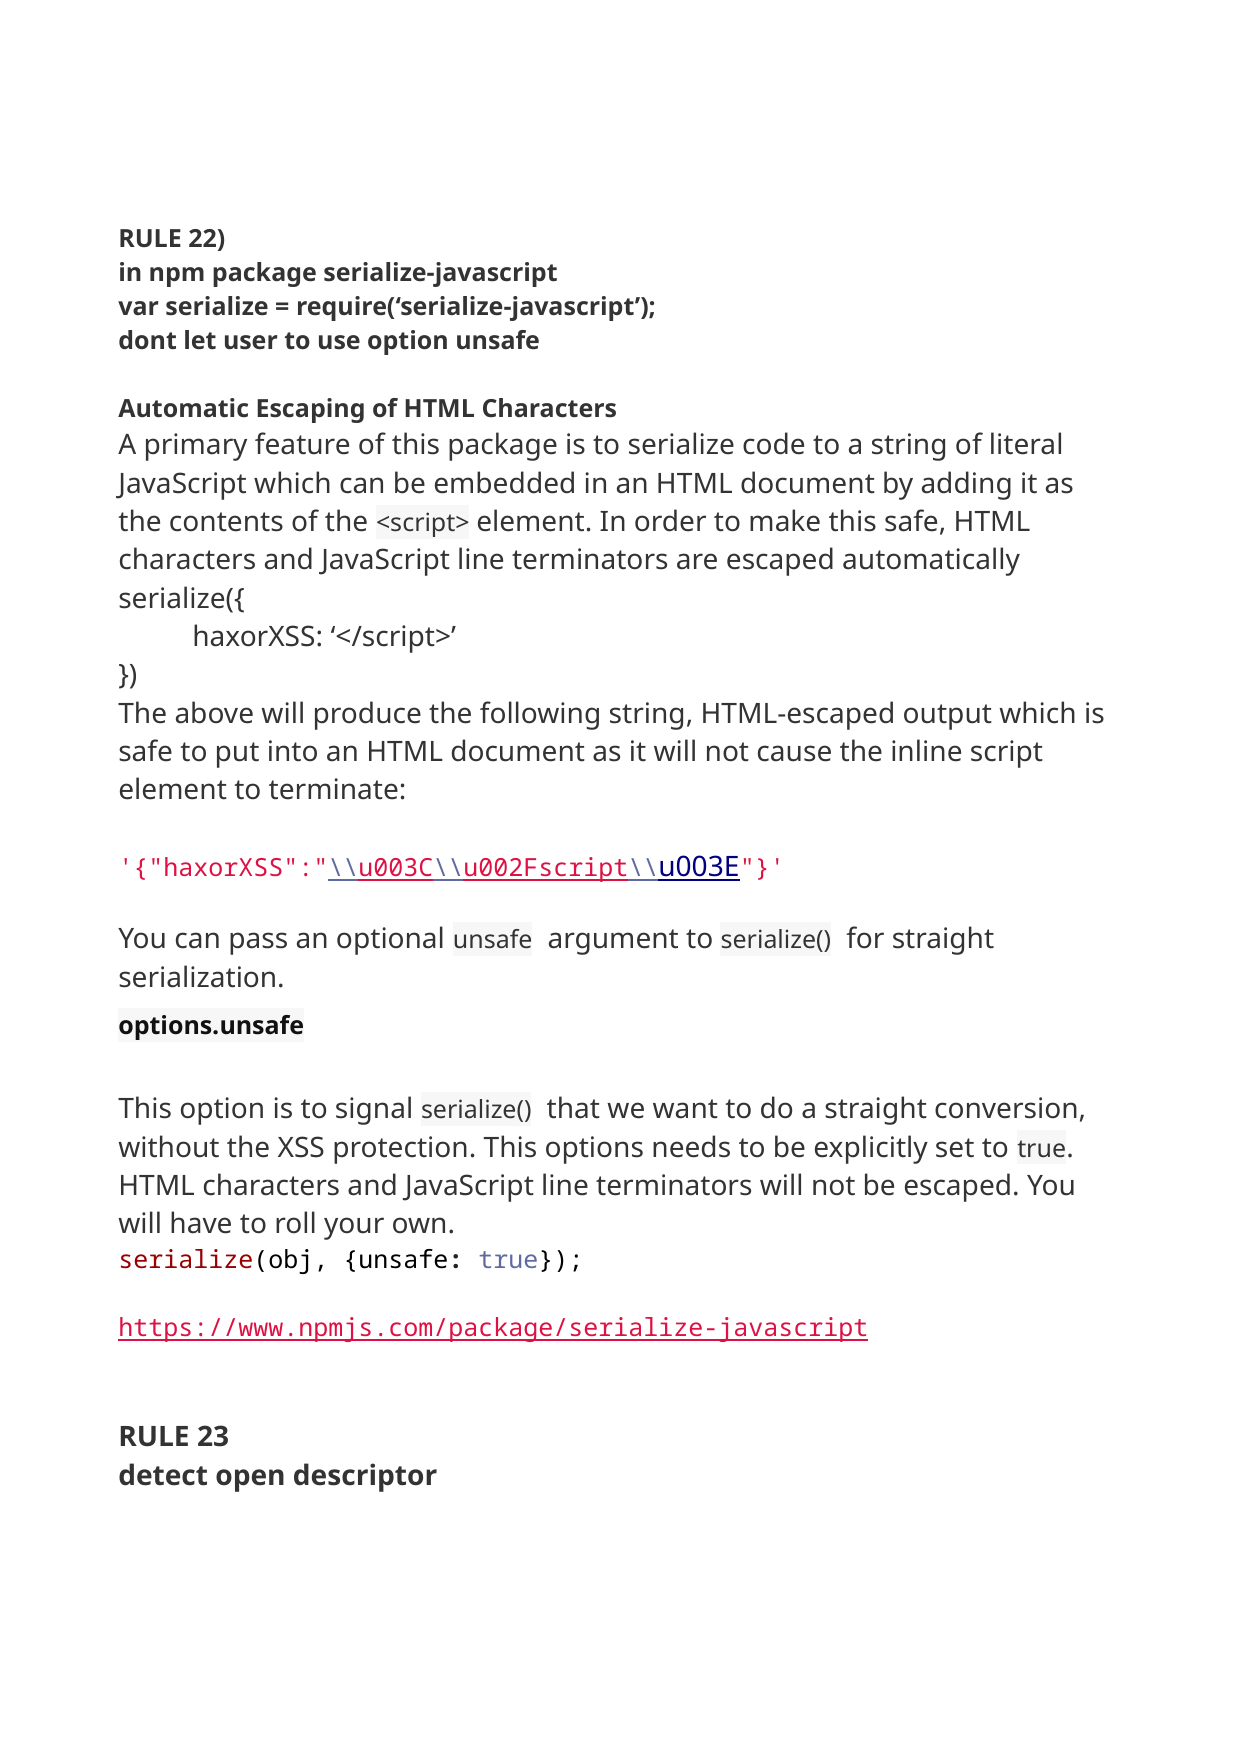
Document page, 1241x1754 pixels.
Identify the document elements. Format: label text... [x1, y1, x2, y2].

text }) [118, 655, 1122, 693]
text dont let user to use option unsafe [118, 322, 1122, 357]
text Automatic Escaping of HTML Characters [118, 391, 1122, 425]
text https://www.npmjs.com/package/serialize-javascript [118, 1310, 1122, 1344]
text RULE 23 [118, 1416, 1122, 1455]
text The above will produce the following string, HTML-escaped output which is safe to put into an HTML document as it will not cause the inline script element to terminate: [118, 693, 1122, 808]
text serialize({ [118, 578, 1122, 616]
text detect open descriptor [118, 1455, 1122, 1493]
text A primary feature of this package is to serialize code to a string of literal JavaScript which can be embedded in an HTML document by adding it as the contents of the <script> element. In order to make this safe, HTML characters and JavaScript line terminators are escaped automatically [118, 425, 1122, 578]
text RULE 22) [118, 220, 1122, 254]
text in npm package serialize-javascript [118, 254, 1122, 288]
text You can pass an optional unsafe argument to serialize() for straight serialization. [118, 919, 1122, 995]
text haxorXSS: ‘</script>’ [118, 616, 1122, 655]
text var serialize = require(‘serialize-javascript’); [118, 288, 1122, 322]
subtitle options.unsafe [118, 1008, 1122, 1042]
text '{"haxorXSS":"\\u003C\\u002Fscript\\u003E"}' [118, 846, 1122, 885]
text serialize(obj, {unsafe: true}); [118, 1242, 1122, 1276]
text This option is to signal serialize() that we want to do a straight conversion, without the XSS protection. This options needs to be explicitly set to true. HTML characters and JavaScript line terminators will not be escaped. You will have to roll your own. [118, 1088, 1122, 1242]
